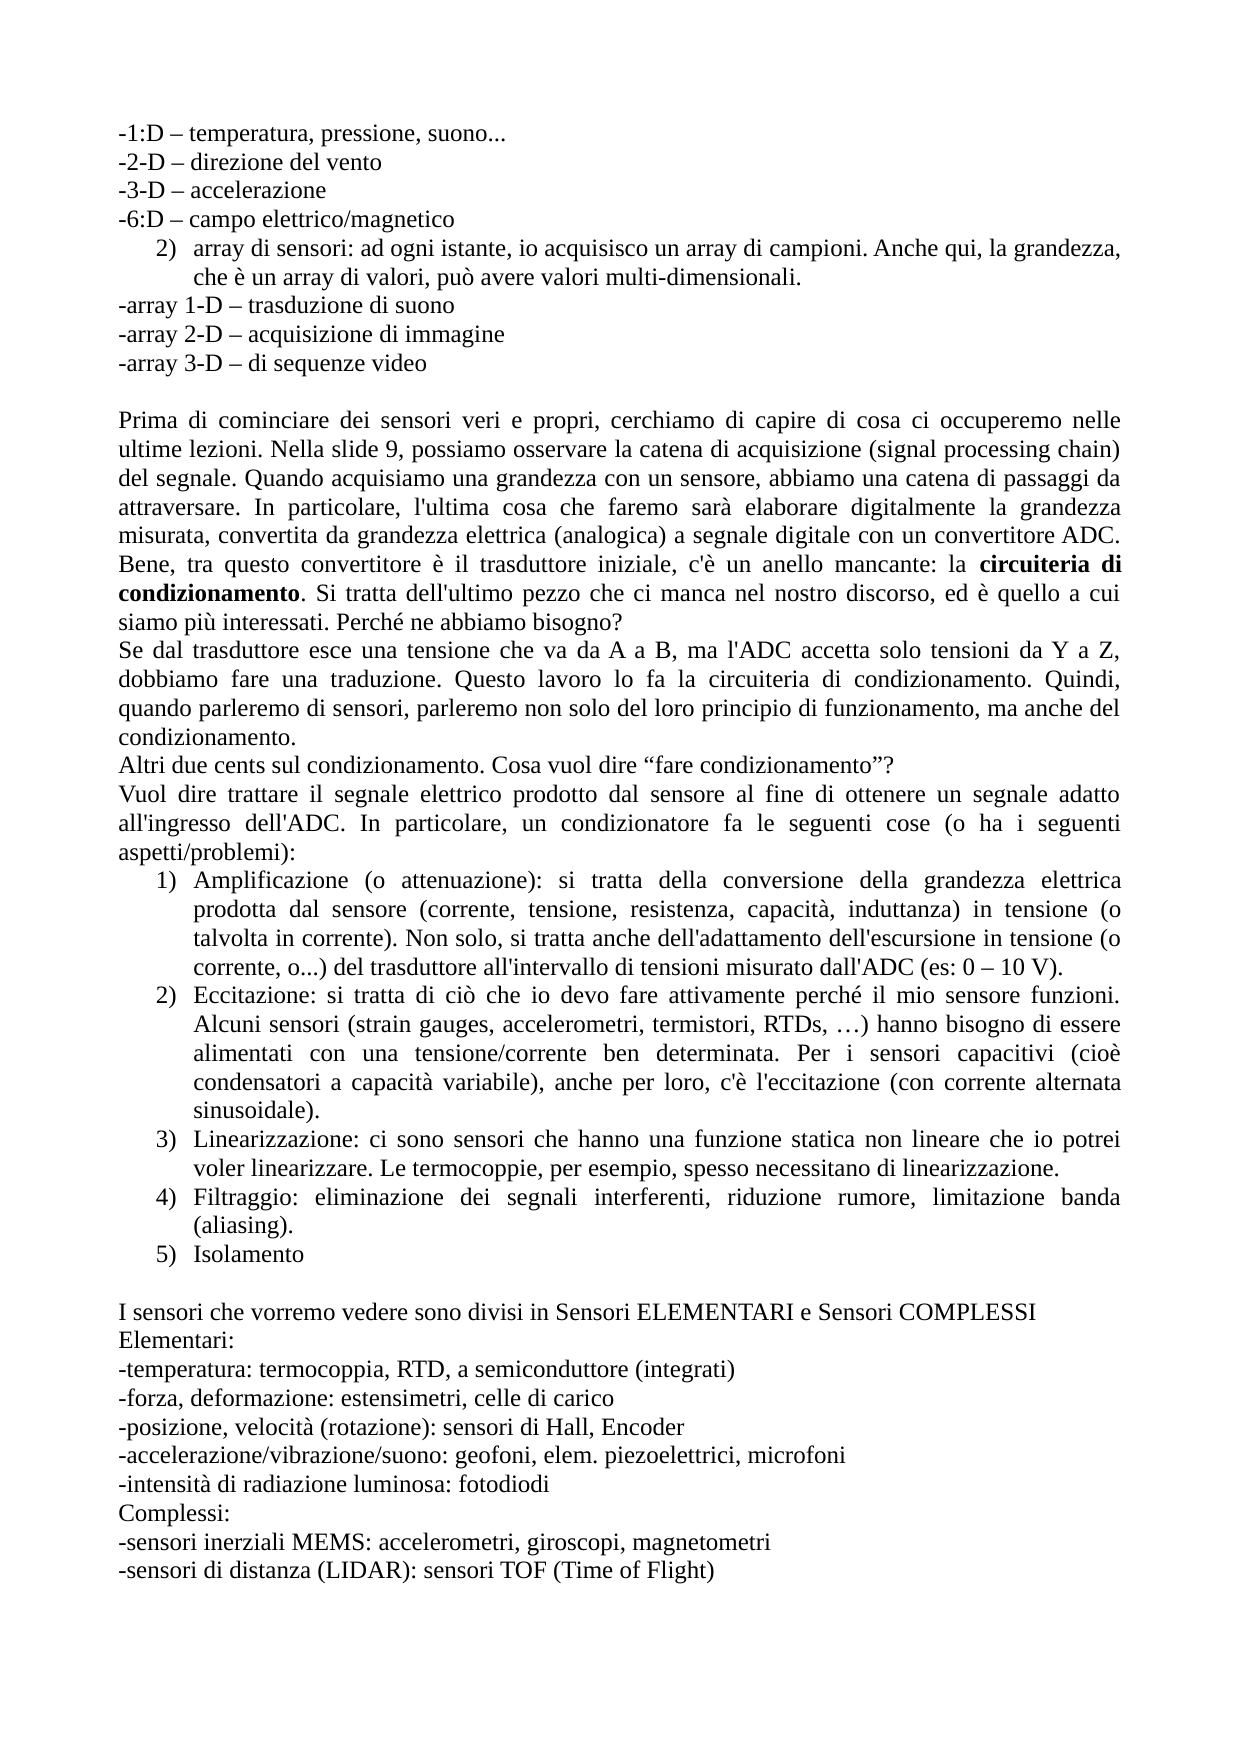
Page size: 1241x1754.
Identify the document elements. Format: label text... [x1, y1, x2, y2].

text Altri due cents sul condizionamento. Cosa vuol dire “fare condizionamento”? [118, 751, 1122, 779]
text -1:D – temperatura, pressione, suono... [118, 118, 1122, 147]
list Amplificazione (o attenuazione): si tratta della conversione della grandezza elettrica prodotta dal sensore (corrente, tensione, resistenza, capacità, induttanza) in tensione (o talvolta in corrente). Non solo, si tratta anche dell'adattamento dell'escursione in tensione (o corrente, o...) del trasduttore all'intervallo di tensioni misurato dall'ADC (es: 0 – 10 V). [156, 866, 1122, 981]
list Isolamento [156, 1239, 1122, 1268]
text -array 1-D – trasduzione di suono [118, 291, 1122, 319]
text Elementari: [118, 1326, 1122, 1354]
text -6:D – campo elettrico/magnetico [118, 204, 1122, 233]
list Filtraggio: eliminazione dei segnali interferenti, riduzione rumore, limitazione banda (aliasing). [156, 1182, 1122, 1239]
text I sensori che vorremo vedere sono divisi in Sensori ELEMENTARI e Sensori COMPLESSI [118, 1297, 1122, 1326]
text -sensori di distanza (LIDAR): sensori TOF (Time of Flight) [118, 1556, 1122, 1584]
text -forza, deformazione: estensimetri, celle di carico [118, 1383, 1122, 1412]
text -3-D – accelerazione [118, 176, 1122, 204]
text -array 2-D – acquisizione di immagine [118, 319, 1122, 348]
list array di sensori: ad ogni istante, io acquisisco un array di campioni. Anche qui, la grandezza, che è un array di valori, può avere valori multi-dimensionali. [156, 233, 1122, 291]
text -posizione, velocità (rotazione): sensori di Hall, Encoder [118, 1412, 1122, 1441]
text -accelerazione/vibrazione/suono: geofoni, elem. piezoelettrici, microfoni [118, 1441, 1122, 1469]
text Se dal trasduttore esce una tensione che va da A a B, ma l'ADC accetta solo tensioni da Y a Z, dobbiamo fare una traduzione. Questo lavoro lo fa la circuiteria di condizionamento. Quindi, quando parleremo di sensori, parleremo non solo del loro principio di funzionamento, ma anche del condizionamento. [118, 636, 1122, 751]
text -array 3-D – di sequenze video [118, 348, 1122, 377]
list Linearizzazione: ci sono sensori che hanno una funzione statica non lineare che io potrei voler linearizzare. Le termocoppie, per esempio, spesso necessitano di linearizzazione. [156, 1124, 1122, 1182]
text Prima di cominciare dei sensori veri e propri, cerchiamo di capire di cosa ci occuperemo nelle ultime lezioni. Nella slide 9, possiamo osservare la catena di acquisizione (signal processing chain) del segnale. Quando acquisiamo una grandezza con un sensore, abbiamo una catena di passaggi da attraversare. In particolare, l'ultima cosa che faremo sarà elaborare digitalmente la grandezza misurata, convertita da grandezza elettrica (analogica) a segnale digitale con un convertitore ADC. Bene, tra questo convertitore è il trasduttore iniziale, c'è un anello mancante: la circuiteria di condizionamento. Si tratta dell'ultimo pezzo che ci manca nel nostro discorso, ed è quello a cui siamo più interessati. Perché ne abbiamo bisogno? [118, 406, 1122, 636]
text -2-D – direzione del vento [118, 147, 1122, 176]
text -intensità di radiazione luminosa: fotodiodi [118, 1469, 1122, 1498]
text -sensori inerziali MEMS: accelerometri, giroscopi, magnetometri [118, 1527, 1122, 1556]
text -temperatura: termocoppia, RTD, a semiconduttore (integrati) [118, 1354, 1122, 1383]
text Complessi: [118, 1498, 1122, 1527]
text Vuol dire trattare il segnale elettrico prodotto dal sensore al fine di ottenere un segnale adatto all'ingresso dell'ADC. In particolare, un condizionatore fa le seguenti cose (o ha i seguenti aspetti/problemi): [118, 779, 1122, 866]
list Eccitazione: si tratta di ciò che io devo fare attivamente perché il mio sensore funzioni. Alcuni sensori (strain gauges, accelerometri, termistori, RTDs, …) hanno bisogno di essere alimentati con una tensione/corrente ben determinata. Per i sensori capacitivi (cioè condensatori a capacità variabile), anche per loro, c'è l'eccitazione (con corrente alternata sinusoidale). [156, 981, 1122, 1124]
